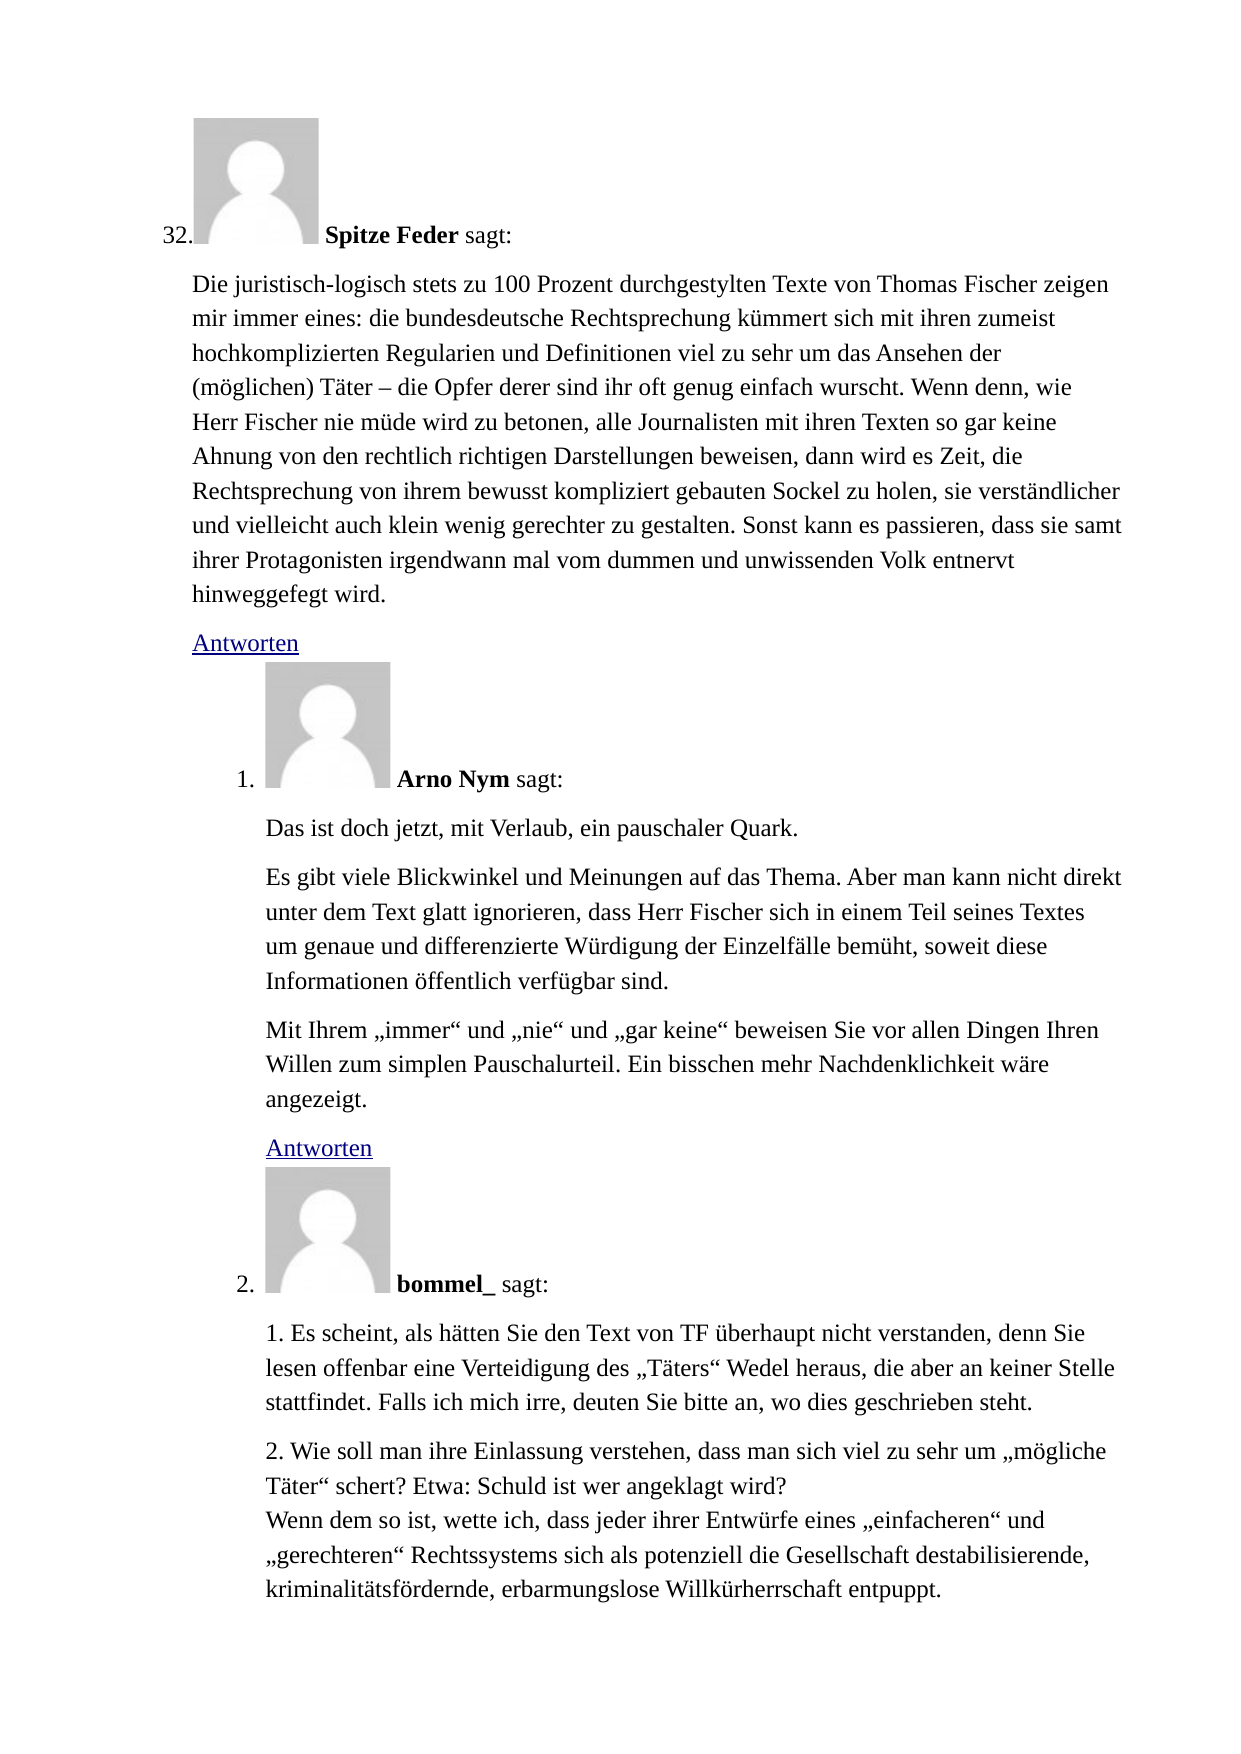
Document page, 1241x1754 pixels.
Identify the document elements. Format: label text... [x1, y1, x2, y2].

list Antworten [162, 628, 1122, 657]
list bommel_ sagt: [236, 1167, 1122, 1298]
picture [265, 1167, 391, 1293]
list Spitze Feder sagt: [162, 118, 1122, 248]
list Arno Nym sagt: [236, 663, 1122, 793]
list Das ist doch jetzt, mit Verlaub, ein pauschaler Quark. [236, 813, 1122, 842]
list Antworten [236, 1133, 1122, 1162]
list 1. Es scheint, als hätten Sie den Text von TF überhaupt nicht verstanden, denn Sie lesen offenbar eine Verteidigung des „Täters“ Wedel heraus, die aber an keiner Stelle stattfindet. Falls ich mich irre, deuten Sie bitte an, wo dies geschrieben steht. [236, 1318, 1122, 1416]
picture [193, 118, 319, 244]
picture [265, 662, 391, 788]
list 2. Wie soll man ihre Einlassung verstehen, dass man sich viel zu sehr um „mögliche Täter“ schert? Etwa: Schuld ist wer angeklagt wird? Wenn dem so ist, wette ich, dass jeder ihrer Entwürfe eines „einfacheren“ und „gerechteren“ Rechtssystems sich als potenziell die Gesellschaft destabilisierende, kriminalitätsfördernde, erbarmungslose Willkürherrschaft entpuppt. [236, 1436, 1122, 1603]
list Mit Ihrem „immer“ und „nie“ und „gar keine“ beweisen Sie vor allen Dingen Ihren Willen zum simplen Pauschalurteil. Ein bisschen mehr Nachdenklichkeit wäre angezeigt. [236, 1015, 1122, 1113]
list Es gibt viele Blickwinkel und Meinungen auf das Thema. Aber man kann nicht direkt unter dem Text glatt ignorieren, dass Herr Fischer sich in einem Teil seines Textes um genaue und differenzierte Würdigung der Einzelfälle bemüht, soweit diese Informationen öffentlich verfügbar sind. [236, 862, 1122, 995]
list Die juristisch-logisch stets zu 100 Prozent durchgestylten Texte von Thomas Fischer zeigen mir immer eines: die bundesdeutsche Rechtsprechung kümmert sich mit ihren zumeist hochkomplizierten Regularien und Definitionen viel zu sehr um das Ansehen der (möglichen) Täter – die Opfer derer sind ihr oft genug einfach wurscht. Wenn denn, wie Herr Fischer nie müde wird zu betonen, alle Journalisten mit ihren Texten so gar keine Ahnung von den rechtlich richtigen Darstellungen beweisen, dann wird es Zeit, die Rechtsprechung von ihrem bewusst kompliziert gebauten Sockel zu holen, sie verständlicher und vielleicht auch klein wenig gerechter zu gestalten. Sonst kann es passieren, dass sie samt ihrer Protagonisten irgendwann mal vom dummen und unwissenden Volk entnervt hinweggefegt wird. [162, 269, 1122, 608]
